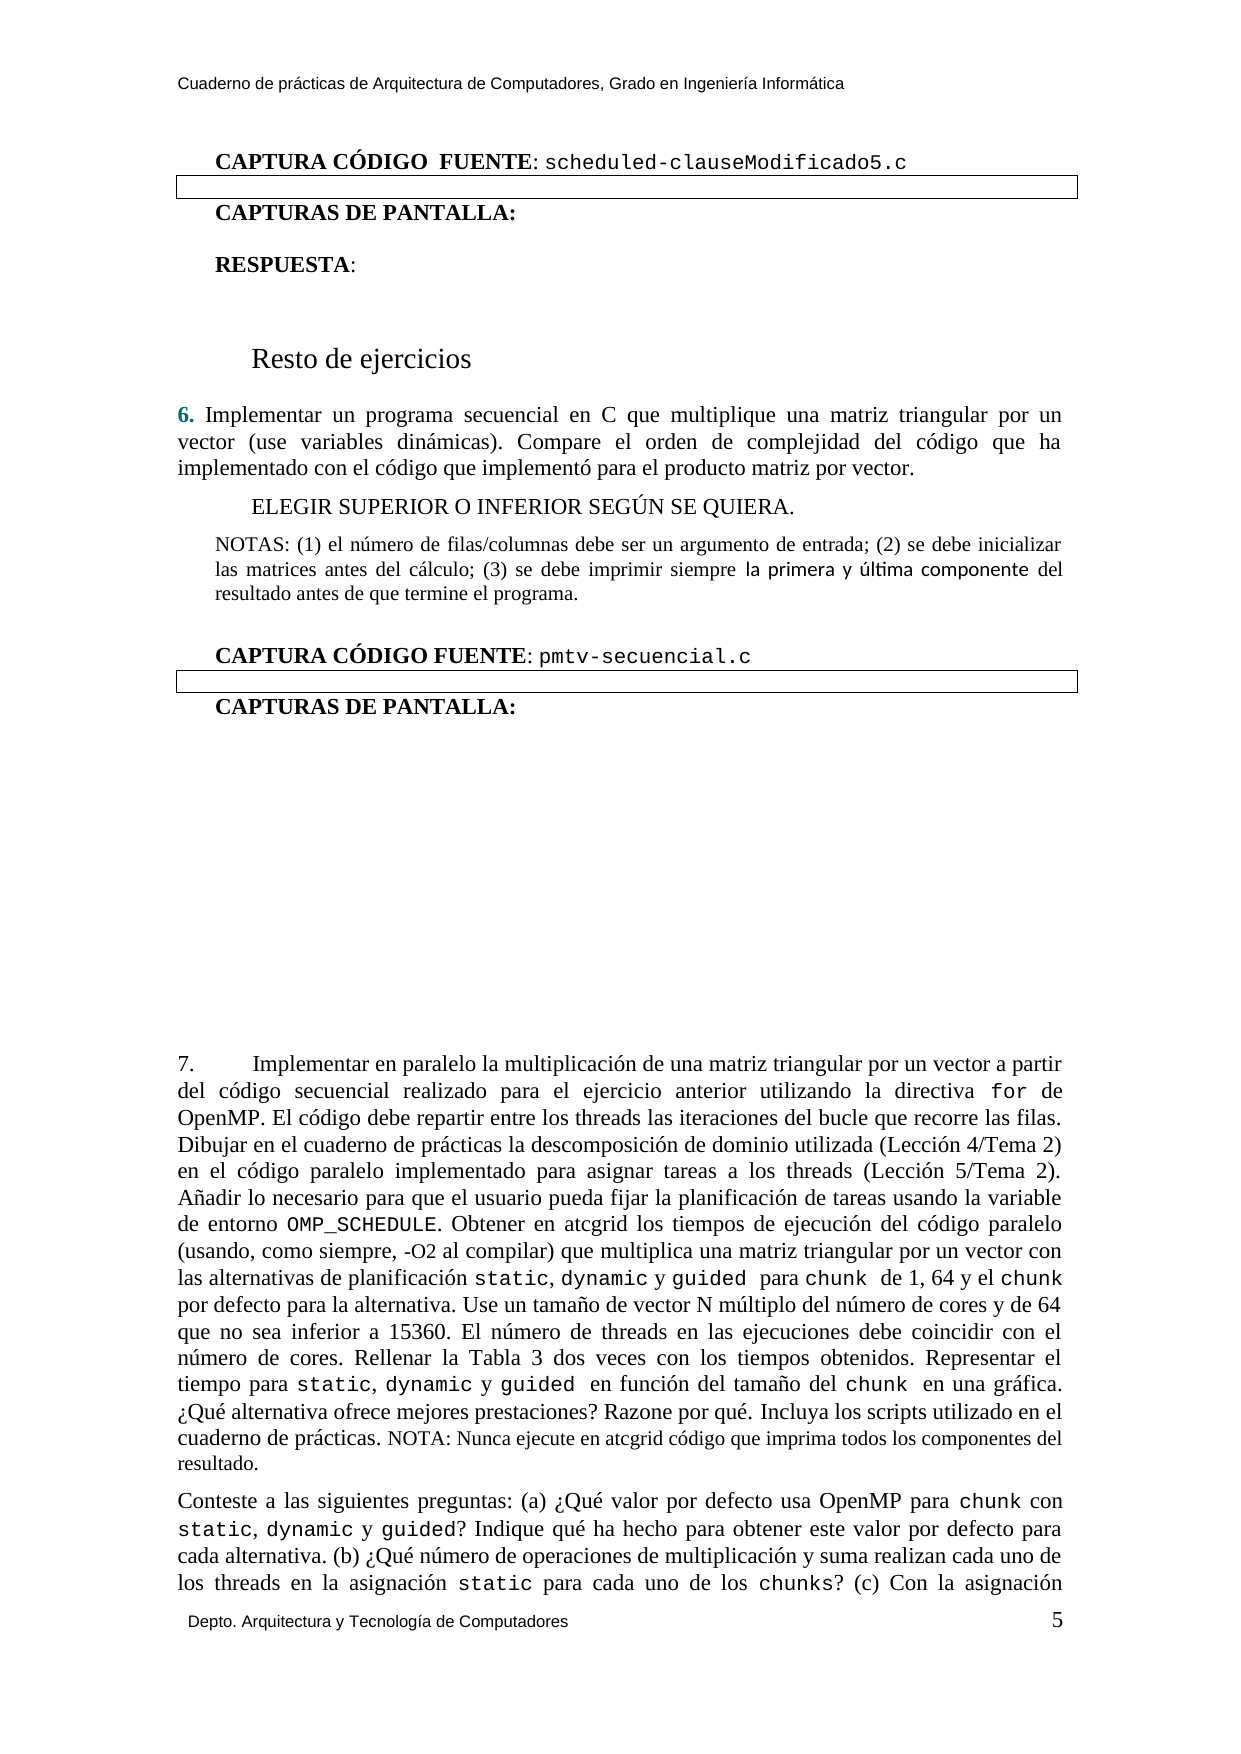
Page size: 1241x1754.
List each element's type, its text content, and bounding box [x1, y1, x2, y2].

list 6. Implementar un programa secuencial en C que multiplique una matriz triangular por un vector (use variables dinámicas). Compare el orden de complejidad del código que ha implementado con el código que implementó para el producto matriz por vector. [177, 401, 1063, 480]
text CAPTURA CÓDIGO FUENTE: pmtv-secuencial.c [215, 642, 1063, 669]
list Implementar en paralelo la multiplicación de una matriz triangular por un vector a partir del código secuencial realizado para el ejercicio anterior utilizando la directiva for de OpenMP. El código debe repartir entre los threads las iteraciones del bucle que recorre las filas. Dibujar en el cuaderno de prácticas la descomposición de dominio utilizada (Lección 4/Tema 2) en el código paralelo implementado para asignar tareas a los threads (Lección 5/Tema 2). Añadir lo necesario para que el usuario pueda fijar la planificación de tareas usando la variable de entorno OMP_SCHEDULE. Obtener en atcgrid los tiempos de ejecución del código paralelo (usando, como siempre, -O2 al compilar) que multiplica una matriz triangular por un vector con las alternativas de planificación static, dynamic y guided para chunk de 1, 64 y el chunk por defecto para la alternativa. Use un tamaño de vector N múltiplo del número de cores y de 64 que no sea inferior a 15360. El número de threads en las ejecuciones debe coincidir con el número de cores. Rellenar la Tabla 3 dos veces con los tiempos obtenidos. Representar el tiempo para static, dynamic y guided en función del tamaño del chunk en una gráfica. ¿Qué alternativa ofrece mejores prestaciones? Razone por qué. Incluya los scripts utilizado en el cuaderno de prácticas. NOTA: Nunca ejecute en atcgrid código que imprima todos los componentes del resultado. [177, 1051, 1063, 1475]
text CAPTURA CÓDIGO FUENTE: scheduled-clauseModificado5.c [215, 148, 1063, 175]
text CAPTURAS DE PANTALLA: [215, 693, 1063, 719]
table_header [177, 176, 1077, 198]
text CAPTURAS DE PANTALLA: [215, 199, 1063, 225]
list NOTAS: (1) el número de filas/columnas debe ser un argumento de entrada; (2) se debe inicializar las matrices antes del cálculo; (3) se debe imprimir siempre la primera y última componente del resultado antes de que termine el programa. [215, 532, 1063, 605]
text RESPUESTA: [215, 251, 1063, 278]
table_header [177, 671, 1077, 692]
list ELEGIR SUPERIOR O INFERIOR SEGÚN SE QUIERA. [177, 493, 1063, 519]
subtitle Resto de ejercicios [215, 342, 1063, 375]
list Conteste a las siguientes preguntas: (a) ¿Qué valor por defecto usa OpenMP para chunk con static, dynamic y guided? Indique qué ha hecho para obtener este valor por defecto para cada alternativa. (b) ¿Qué número de operaciones de multiplicación y suma realizan cada uno de los threads en la asignación static para cada uno de los chunks? (c) Con la asignación [177, 1487, 1063, 1597]
